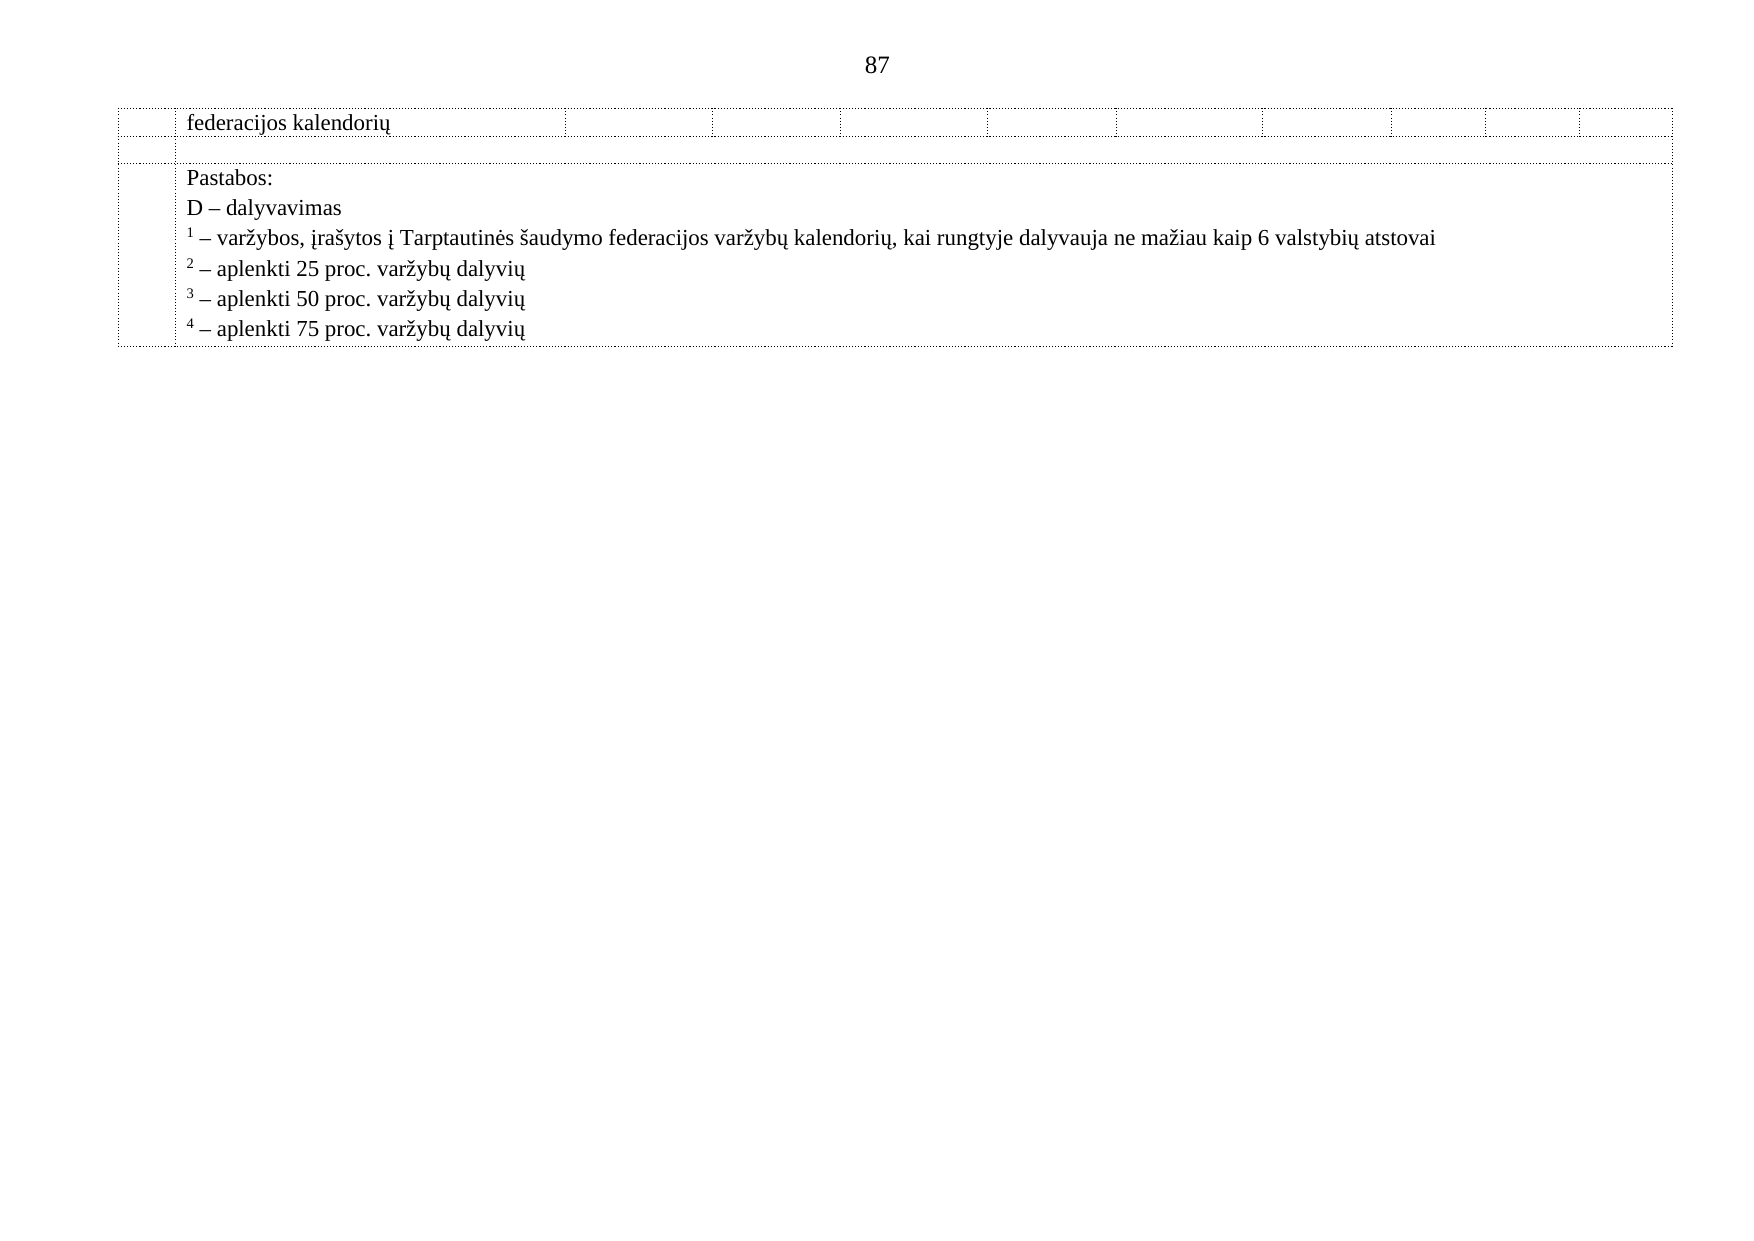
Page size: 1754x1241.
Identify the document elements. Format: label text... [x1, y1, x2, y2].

table_cell [165, 136, 176, 163]
table_cell Pastabos: D – dalyvavimas 1 – varžybos, įrašytos į Tarptautinės šaudymo federacijos varžybų kalendorių, kai rungtyje dalyvauja ne mažiau kaip 6 valstybių atstovai 2 – aplenkti 25 proc. varžybų dalyvių 3 – aplenkti 50 proc. varžybų dalyvių 4 – aplenkti 75 proc. varžybų dalyvių [176, 163, 1673, 346]
table_cell [1579, 108, 1673, 136]
table_cell [1485, 108, 1579, 136]
table_cell [1263, 108, 1391, 136]
table_cell [118, 136, 130, 163]
table_cell [712, 108, 841, 136]
table_cell [118, 163, 176, 346]
table_cell [176, 136, 186, 163]
table_cell [988, 108, 1116, 136]
table_cell [566, 108, 712, 136]
table_cell [1116, 108, 1263, 136]
table_cell [841, 108, 987, 136]
table_cell [1391, 108, 1485, 136]
table_cell [118, 108, 176, 136]
table_cell [1662, 136, 1673, 163]
